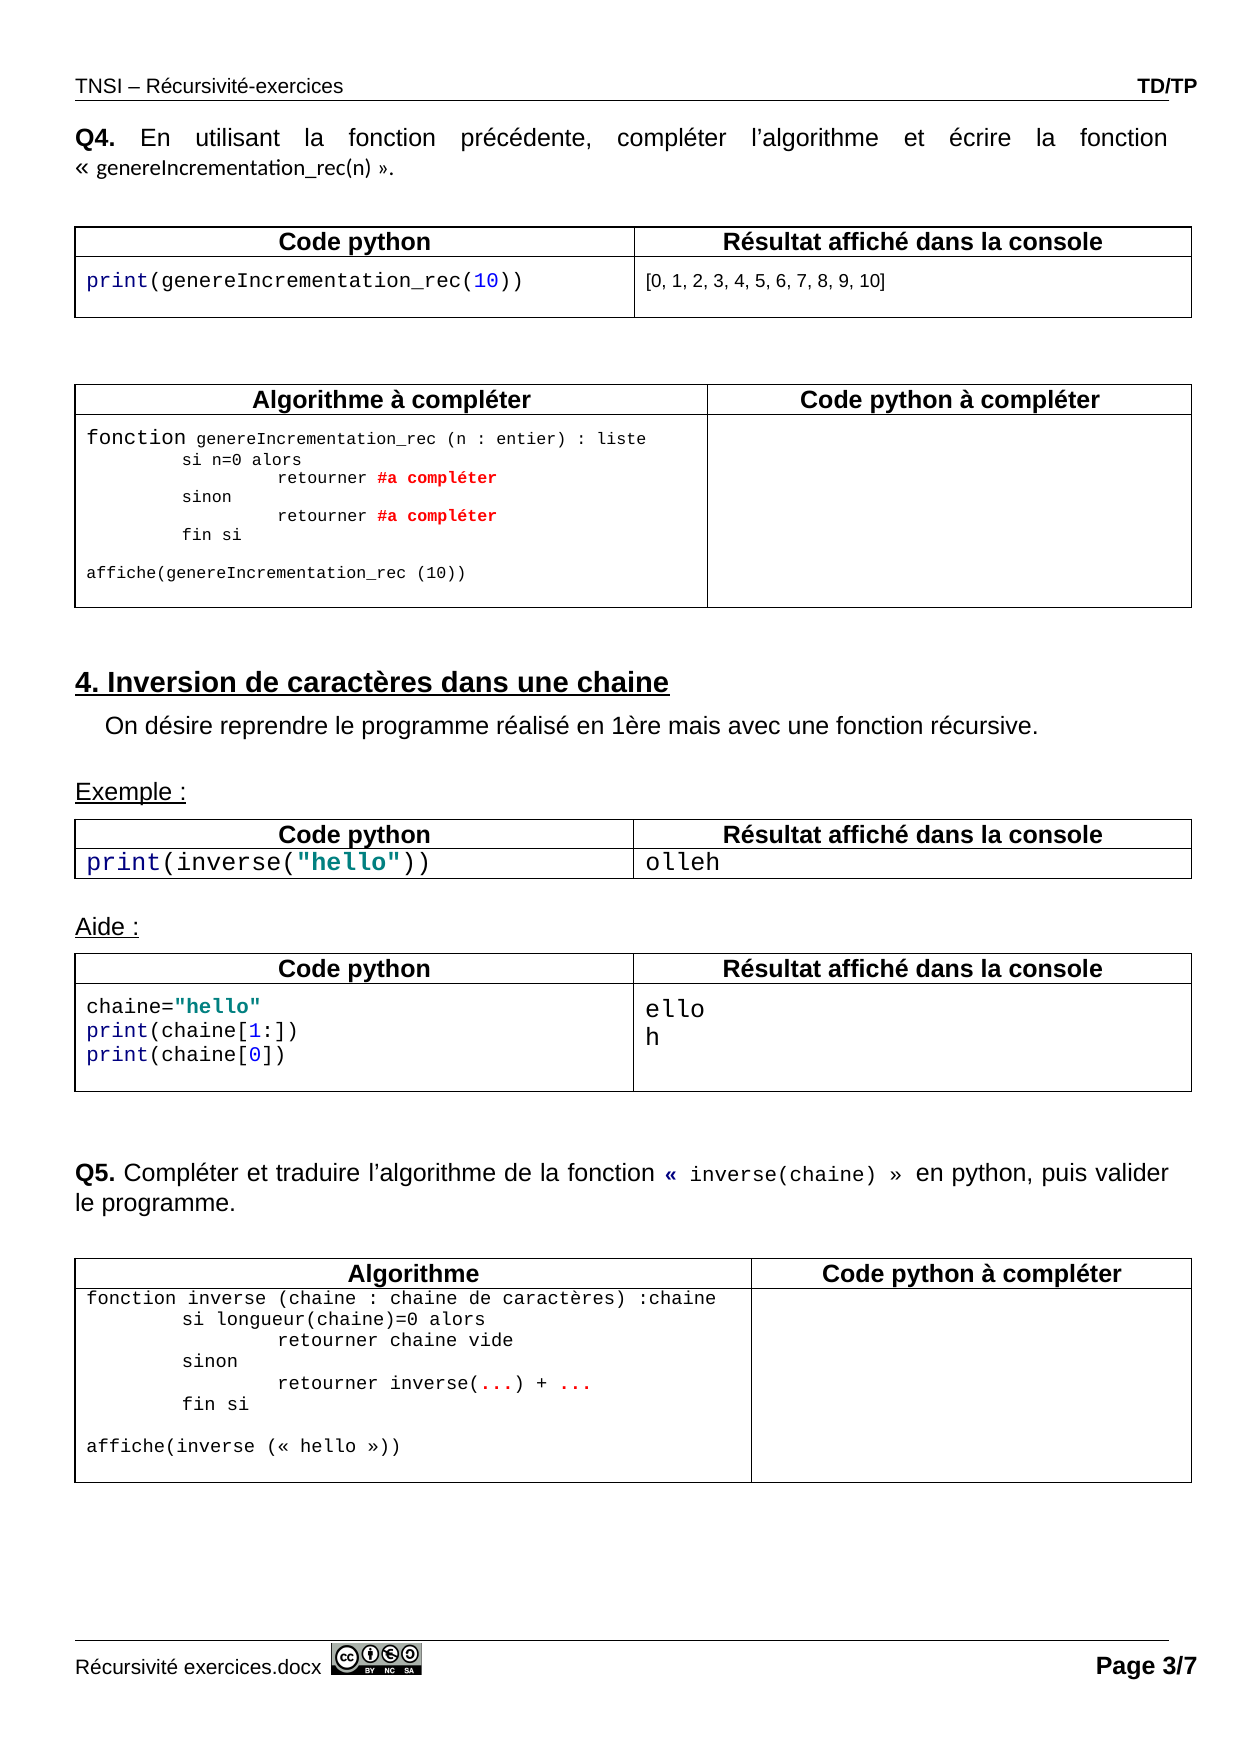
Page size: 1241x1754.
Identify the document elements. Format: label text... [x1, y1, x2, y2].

table_header Résultat affiché dans la console [634, 954, 1191, 983]
text 4. Inversion de caractères dans une chaine [75, 665, 1169, 699]
table_cell fonction genereIncrementation_rec (n : entier) : liste si n=0 alors retourner #a compléter sinon retourner #a compléter fin si affiche(genereIncrementation_rec (10)) [76, 415, 707, 607]
table_header Code python à compléter [752, 1259, 1191, 1287]
table_header Code python [76, 228, 634, 256]
table_cell chaine="hello" print(chaine[1:]) print(chaine[0]) [76, 984, 633, 1091]
table_header Code python [76, 954, 633, 983]
text Q5. Compléter et traduire l’algorithme de la fonction « inverse(chaine) » en python, puis valider le programme. [75, 1158, 1169, 1216]
text Aide : [75, 912, 1169, 941]
table_header Résultat affiché dans la console [634, 820, 1191, 848]
table_header Résultat affiché dans la console [635, 228, 1191, 256]
table_header Algorithme à compléter [76, 385, 707, 414]
table_header Code python [76, 820, 633, 848]
table_cell olleh [634, 849, 1191, 878]
table_header Code python à compléter [708, 385, 1191, 414]
text Q4. En utilisant la fonction précédente, compléter l’algorithme et écrire la fonction « genereIncrementation_rec(n) ». [75, 123, 1169, 181]
table_cell [752, 1289, 1191, 1482]
text On désire reprendre le programme réalisé en 1ère mais avec une fonction récursive. [75, 711, 1169, 740]
picture [331, 1643, 422, 1675]
table_cell print(genereIncrementation_rec(10)) [76, 257, 634, 317]
table_cell [0, 1, 2, 3, 4, 5, 6, 7, 8, 9, 10] [635, 257, 1191, 317]
table_header Algorithme [76, 1259, 751, 1287]
text Exemple : [75, 777, 1169, 806]
table_cell [708, 415, 1191, 607]
table_cell ello h [634, 984, 1191, 1091]
